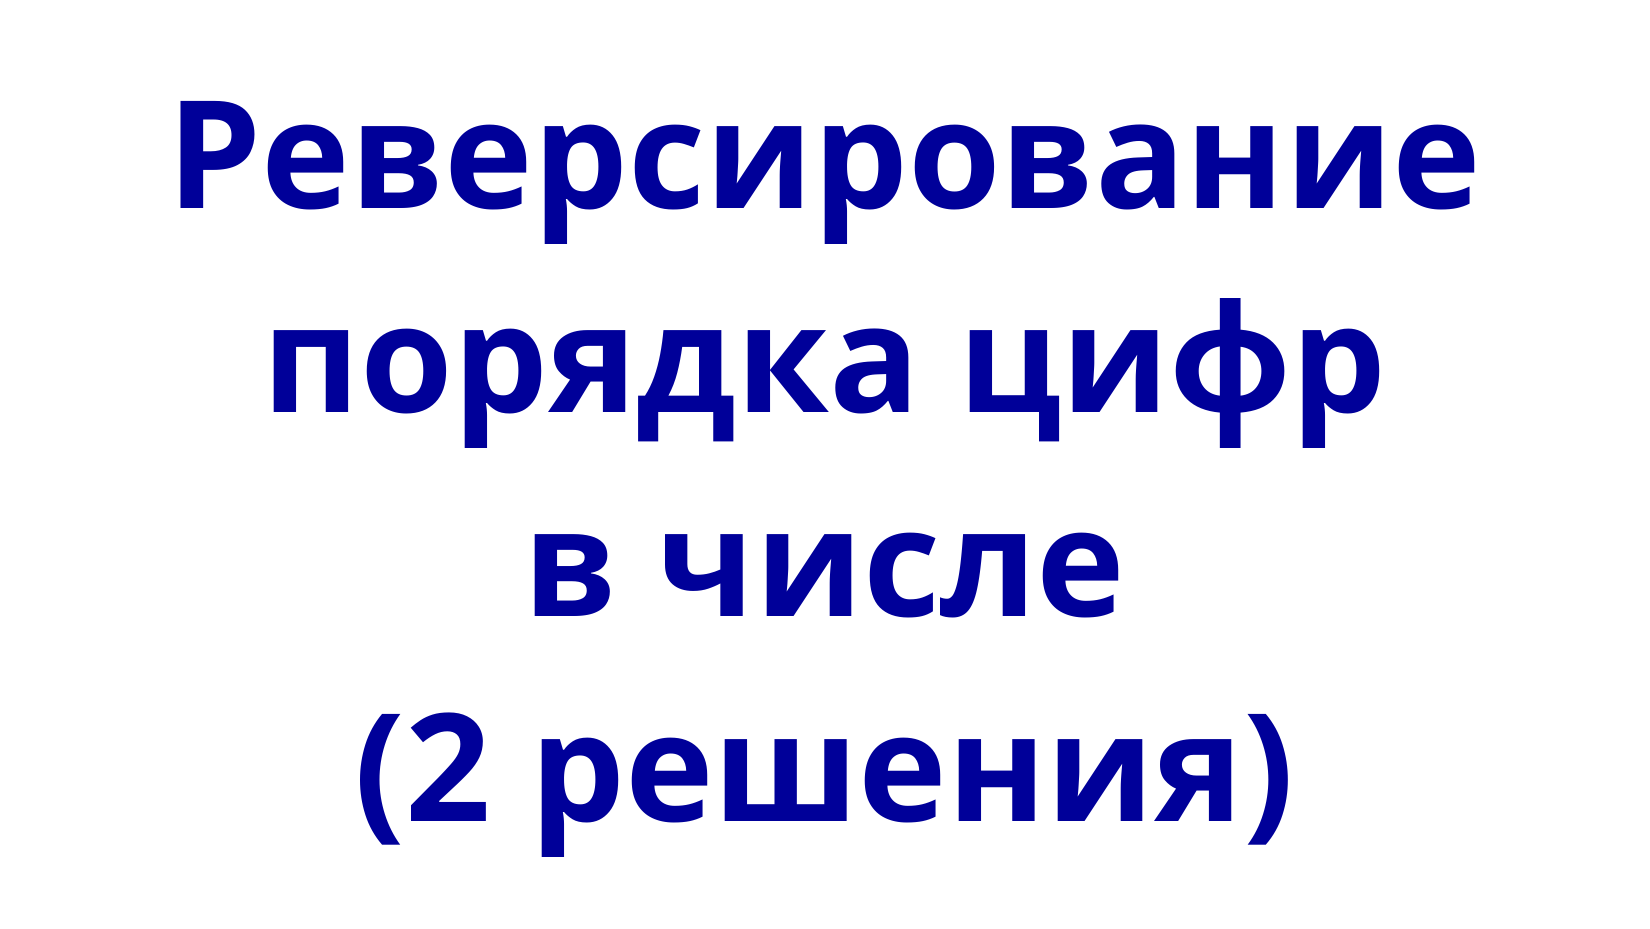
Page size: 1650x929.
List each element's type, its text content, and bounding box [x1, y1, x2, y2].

subtitle Реверсирование порядка цифр в числе (2 решения) [82, 36, 1568, 876]
